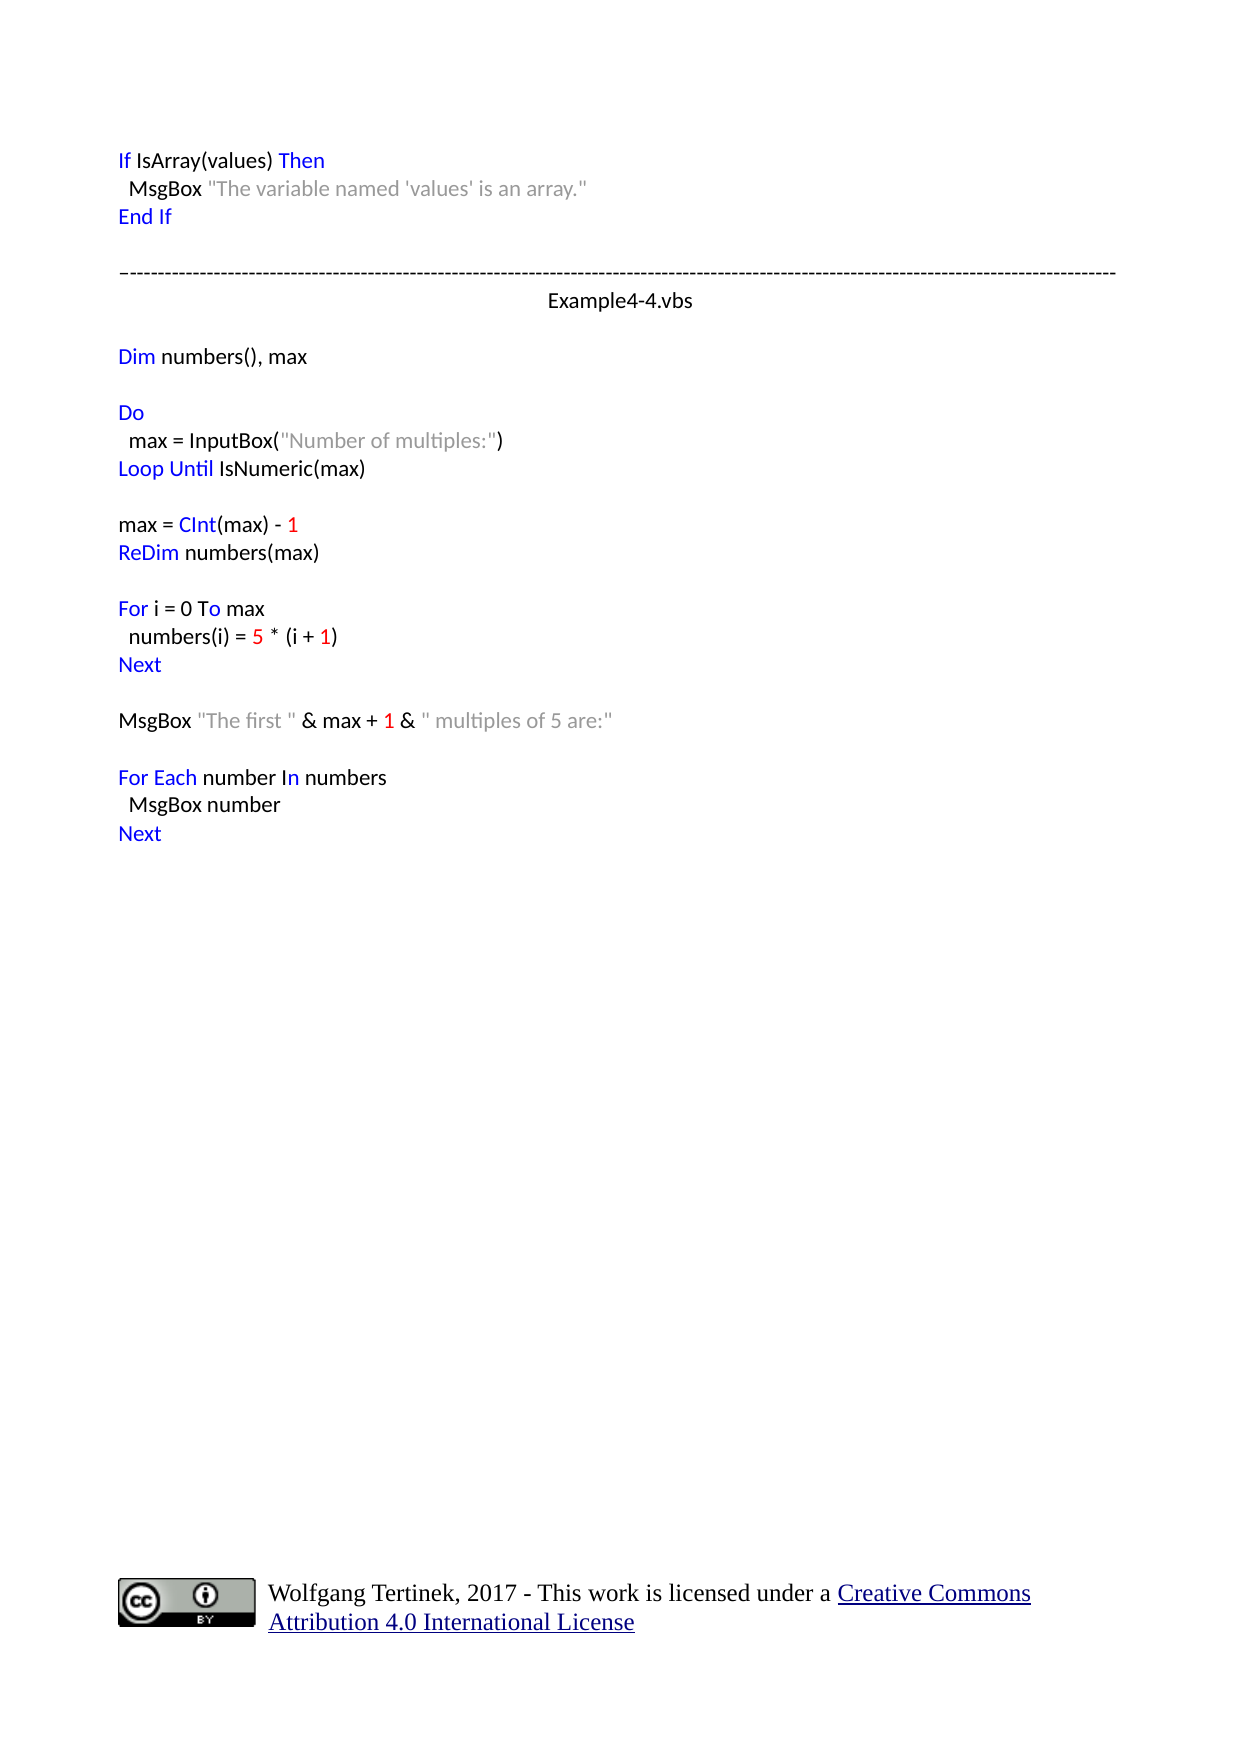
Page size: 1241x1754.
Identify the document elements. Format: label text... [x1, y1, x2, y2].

text MsgBox number [118, 791, 1122, 819]
text MsgBox "The first " & max + 1 & " multiples of 5 are:" [118, 707, 1122, 734]
text numbers(i) = 5 * (i + 1) [118, 622, 1122, 651]
text Do [118, 398, 1122, 426]
text MsgBox "The variable named 'values' is an array." [118, 174, 1122, 202]
text Next [118, 651, 1122, 678]
text For Each number In numbers [118, 763, 1122, 791]
text Dim numbers(), max [118, 342, 1122, 370]
text ReDim numbers(max) [118, 538, 1122, 566]
text max = InputBox("Number of multiples:") [118, 426, 1122, 454]
picture [118, 1578, 256, 1627]
text max = CInt(max) - 1 [118, 510, 1122, 538]
text Example4-4.vbs [118, 286, 1122, 314]
text –--------------------------------------------------------------------------------------------------------------------------------------------- [118, 258, 1122, 286]
text Loop Until IsNumeric(max) [118, 454, 1122, 482]
text End If [118, 202, 1122, 230]
text Next [118, 819, 1122, 847]
text For i = 0 To max [118, 594, 1122, 622]
text If IsArray(values) Then [118, 146, 1122, 174]
